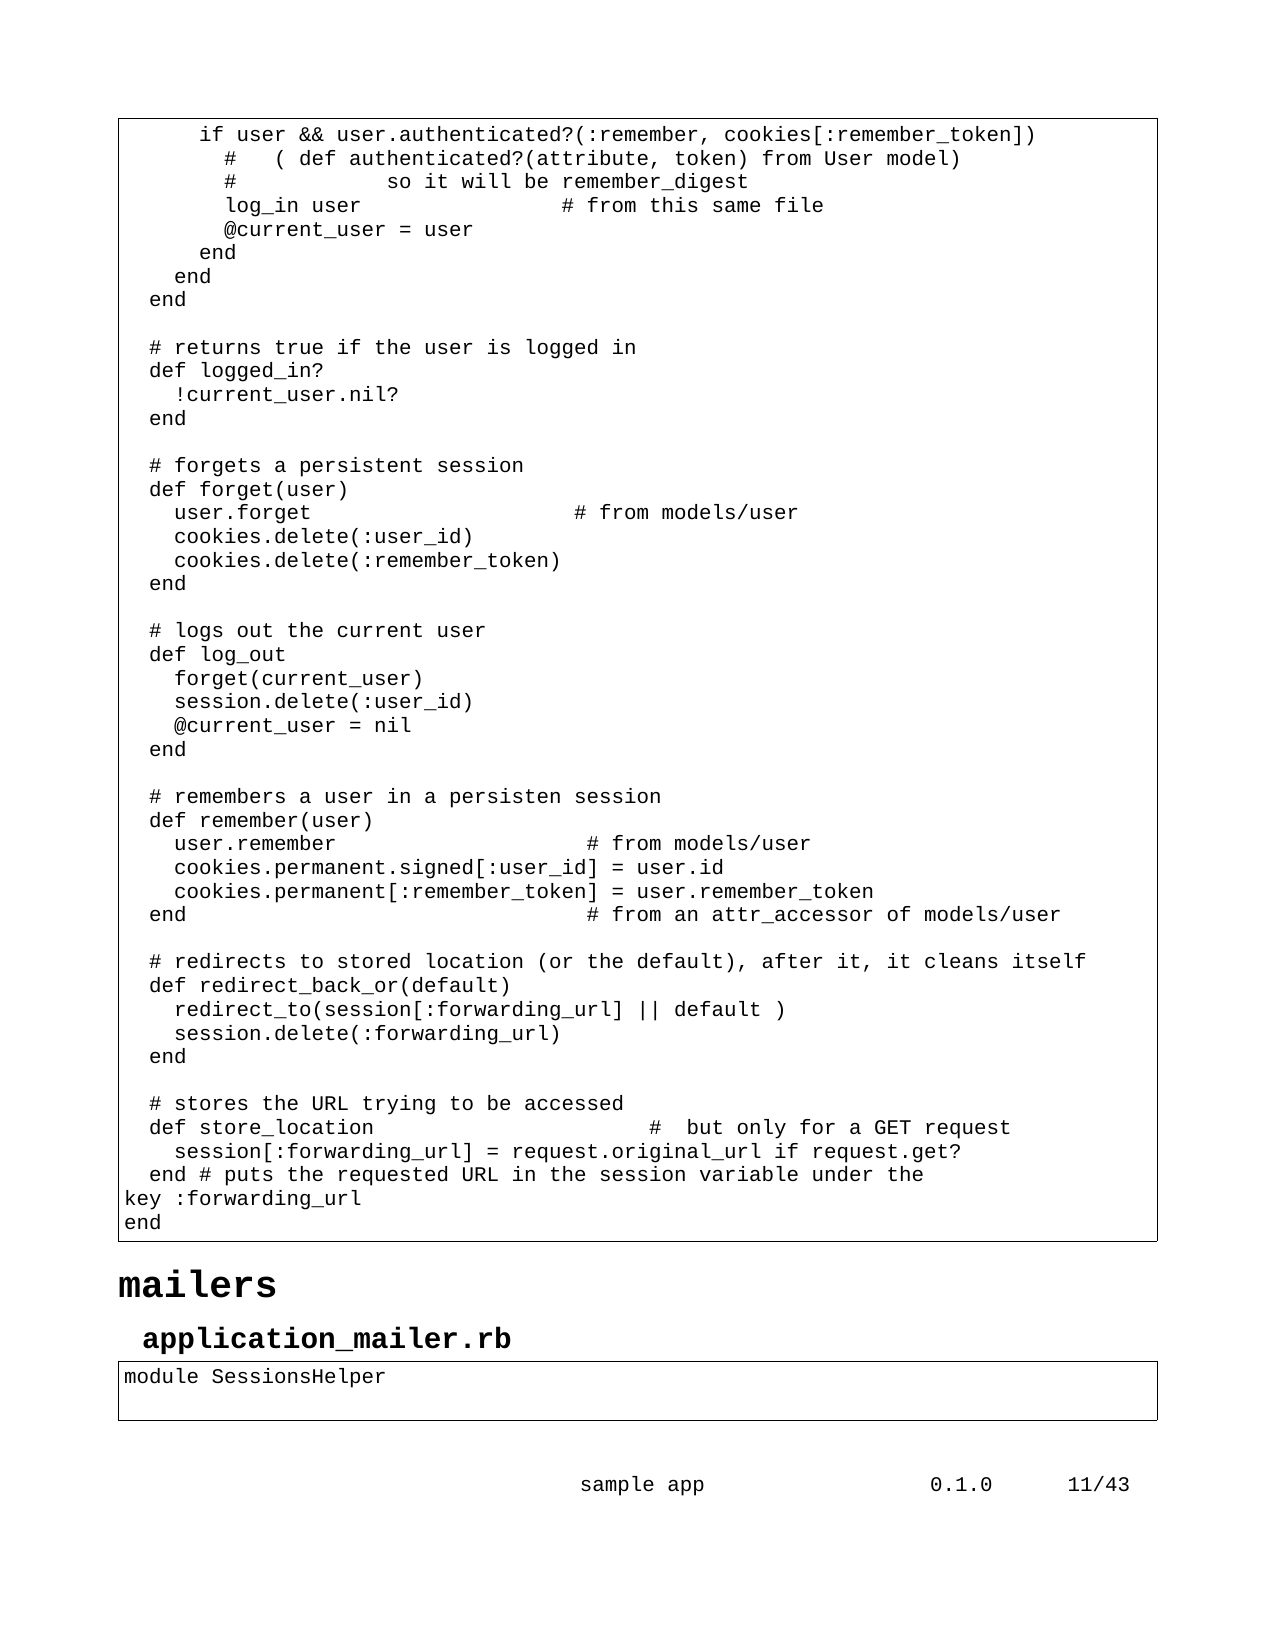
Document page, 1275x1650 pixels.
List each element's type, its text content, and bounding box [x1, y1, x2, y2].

subtitle application_mailer.rb [142, 1324, 1157, 1358]
subtitle mailers [118, 1266, 1157, 1309]
table_header if user && user.authenticated?(:remember, cookies[:remember_token]) # ( def authenticated?(attribute, token) from User model) # so it will be remember_digest log_in user # from this same file @current_user = user end end end # returns true if the user is logged in def logged_in? !current_user.nil? end # forgets a persistent session def forget(user) user.forget # from models/user cookies.delete(:user_id) cookies.delete(:remember_token) end # logs out the current user def log_out forget(current_user) session.delete(:user_id) @current_user = nil end # remembers a user in a persisten session def remember(user) user.remember # from models/user cookies.permanent.signed[:user_id] = user.id cookies.permanent[:remember_token] = user.remember_token end # from an attr_accessor of models/user # redirects to stored location (or the default), after it, it cleans itself def redirect_back_or(default) redirect_to(session[:forwarding_url] || default ) session.delete(:forwarding_url) end # stores the URL trying to be accessed def store_location # but only for a GET request session[:forwarding_url] = request.original_url if request.get? end # puts the requested URL in the session variable under the key :forwarding_url end [119, 119, 1157, 1241]
table_header module SessionsHelper [119, 1362, 1157, 1419]
